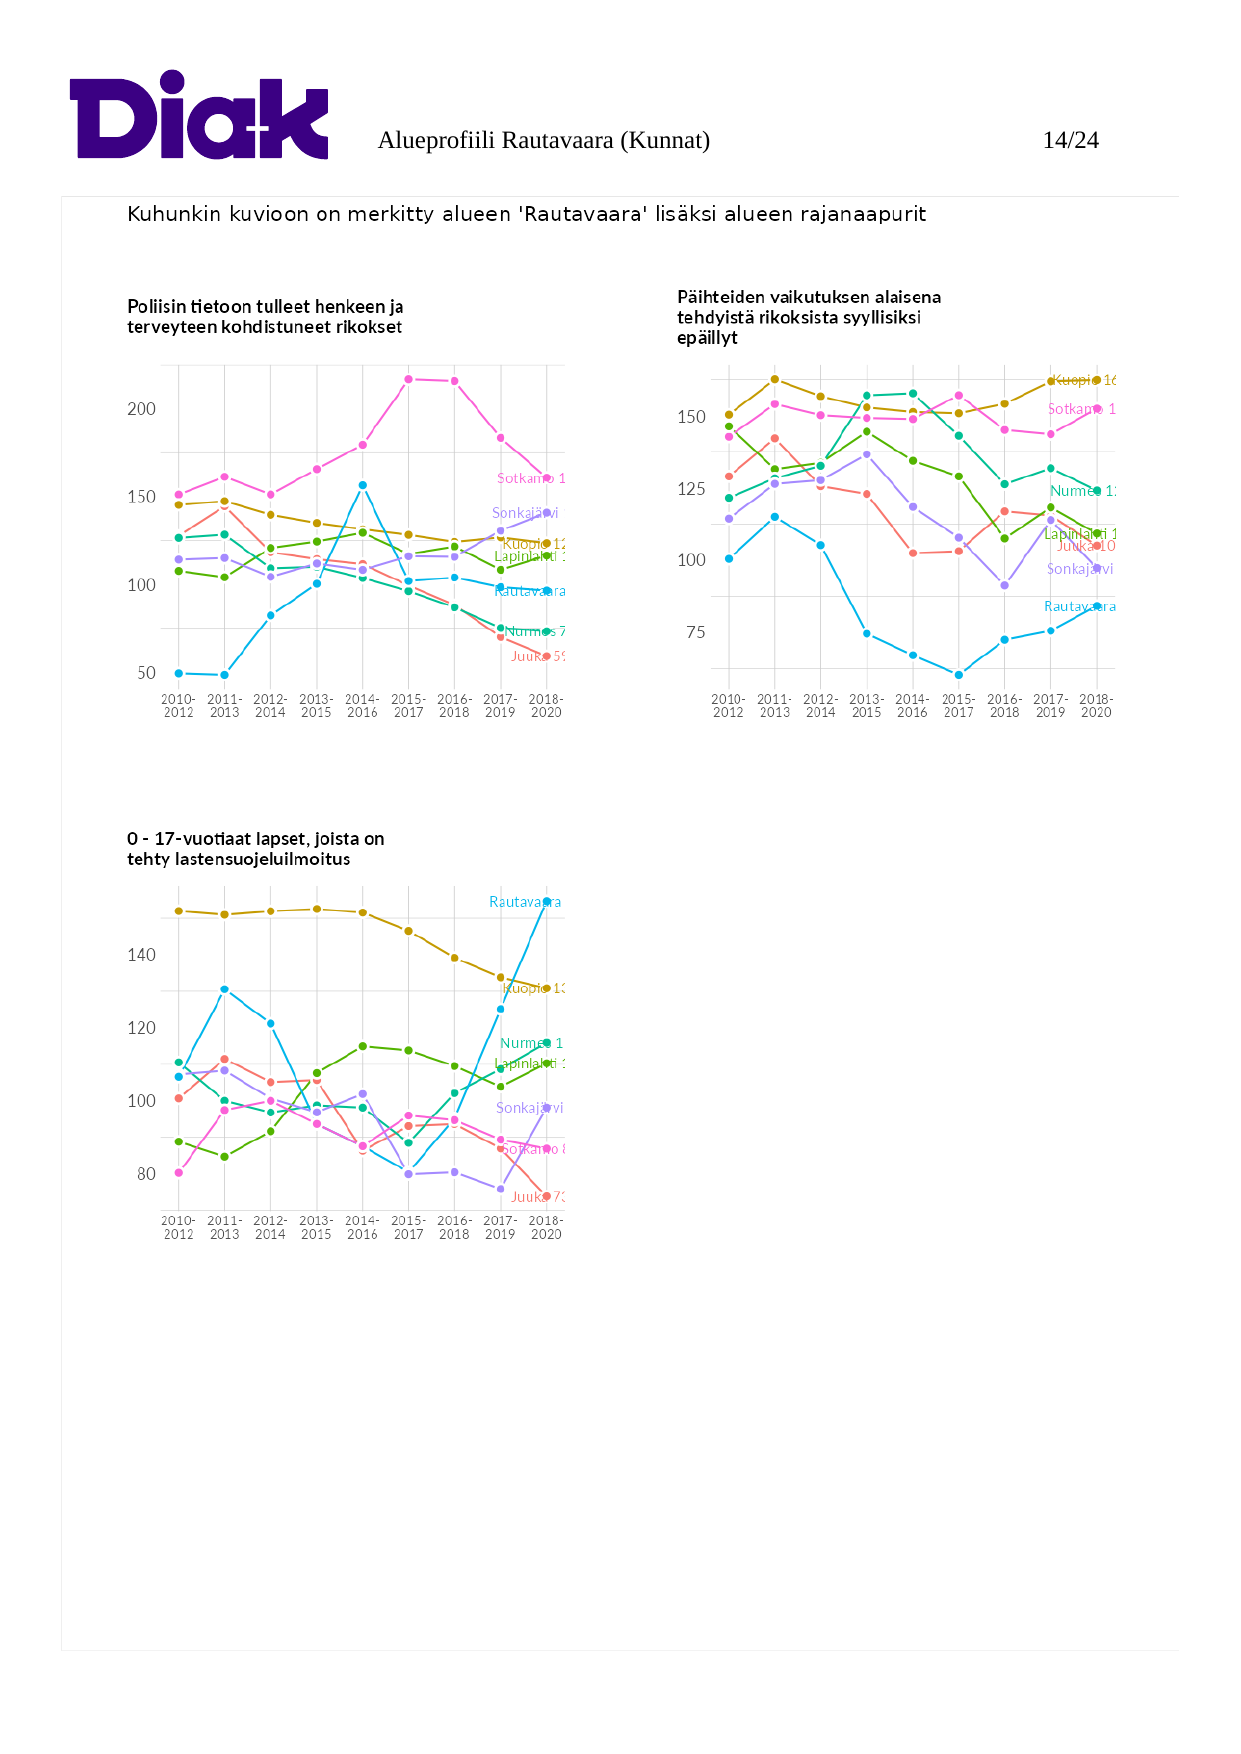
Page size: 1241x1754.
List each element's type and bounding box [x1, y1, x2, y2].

picture [61, 196, 1179, 1651]
